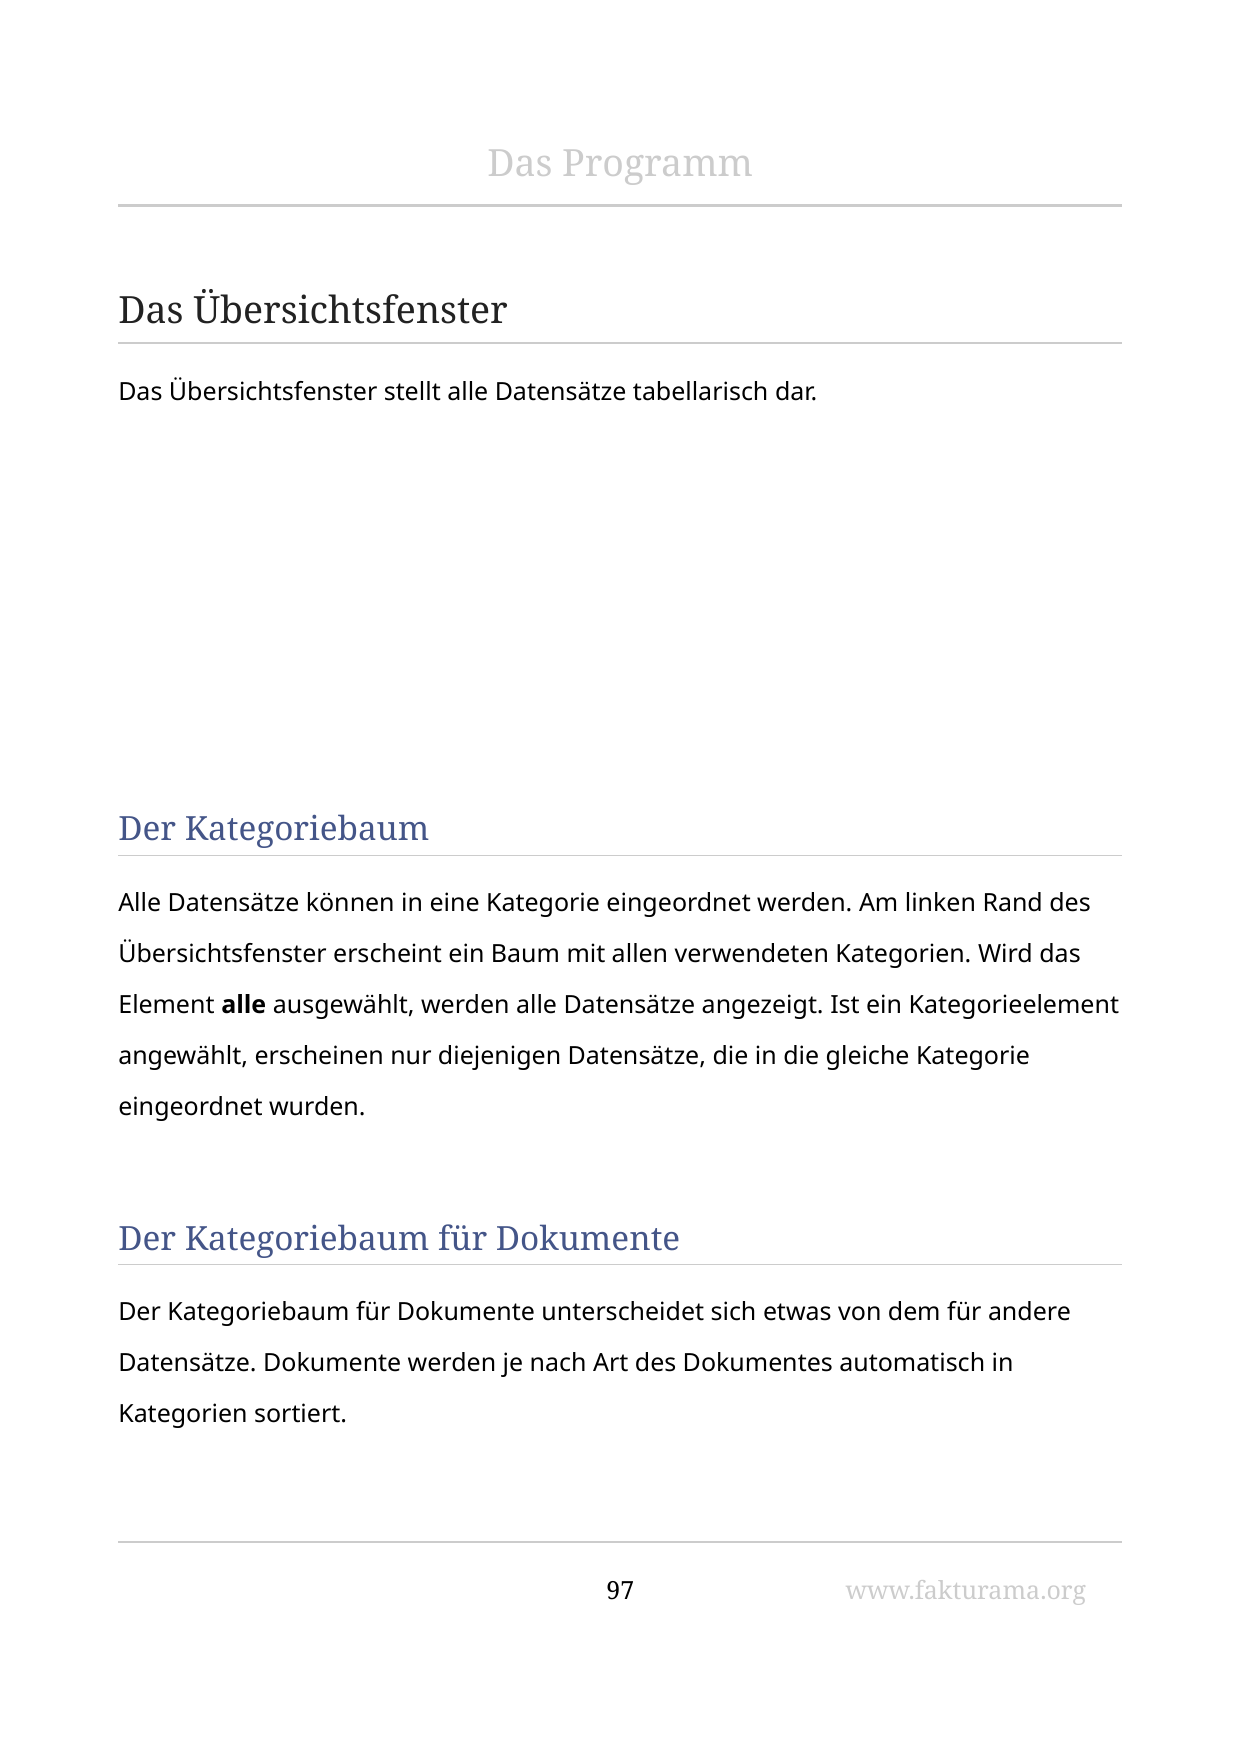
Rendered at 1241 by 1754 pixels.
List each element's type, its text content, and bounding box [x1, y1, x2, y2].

text Alle Datensätze können in eine Kategorie eingeordnet werden. Am linken Rand des Übersichtsfenster erscheint ein Baum mit allen verwendeten Kategorien. Wird das Element alle ausgewählt, werden alle Datensätze angezeigt. Ist ein Kategorieelement angewählt, erscheinen nur diejenigen Datensätze, die in die gleiche Kategorie eingeordnet wurden. [118, 884, 1122, 1122]
subtitle Das Übersichtsfenster [118, 283, 1122, 342]
text Das Übersichtsfenster stellt alle Datensätze tabellarisch dar. [118, 373, 1122, 407]
subtitle Der Kategoriebaum [118, 804, 1122, 855]
subtitle Der Kategoriebaum für Dokumente [118, 1214, 1122, 1264]
text Der Kategoriebaum für Dokumente unterscheidet sich etwas von dem für andere Datensätze. Dokumente werden je nach Art des Dokumentes automatisch in Kategorien sortiert. [118, 1294, 1122, 1430]
